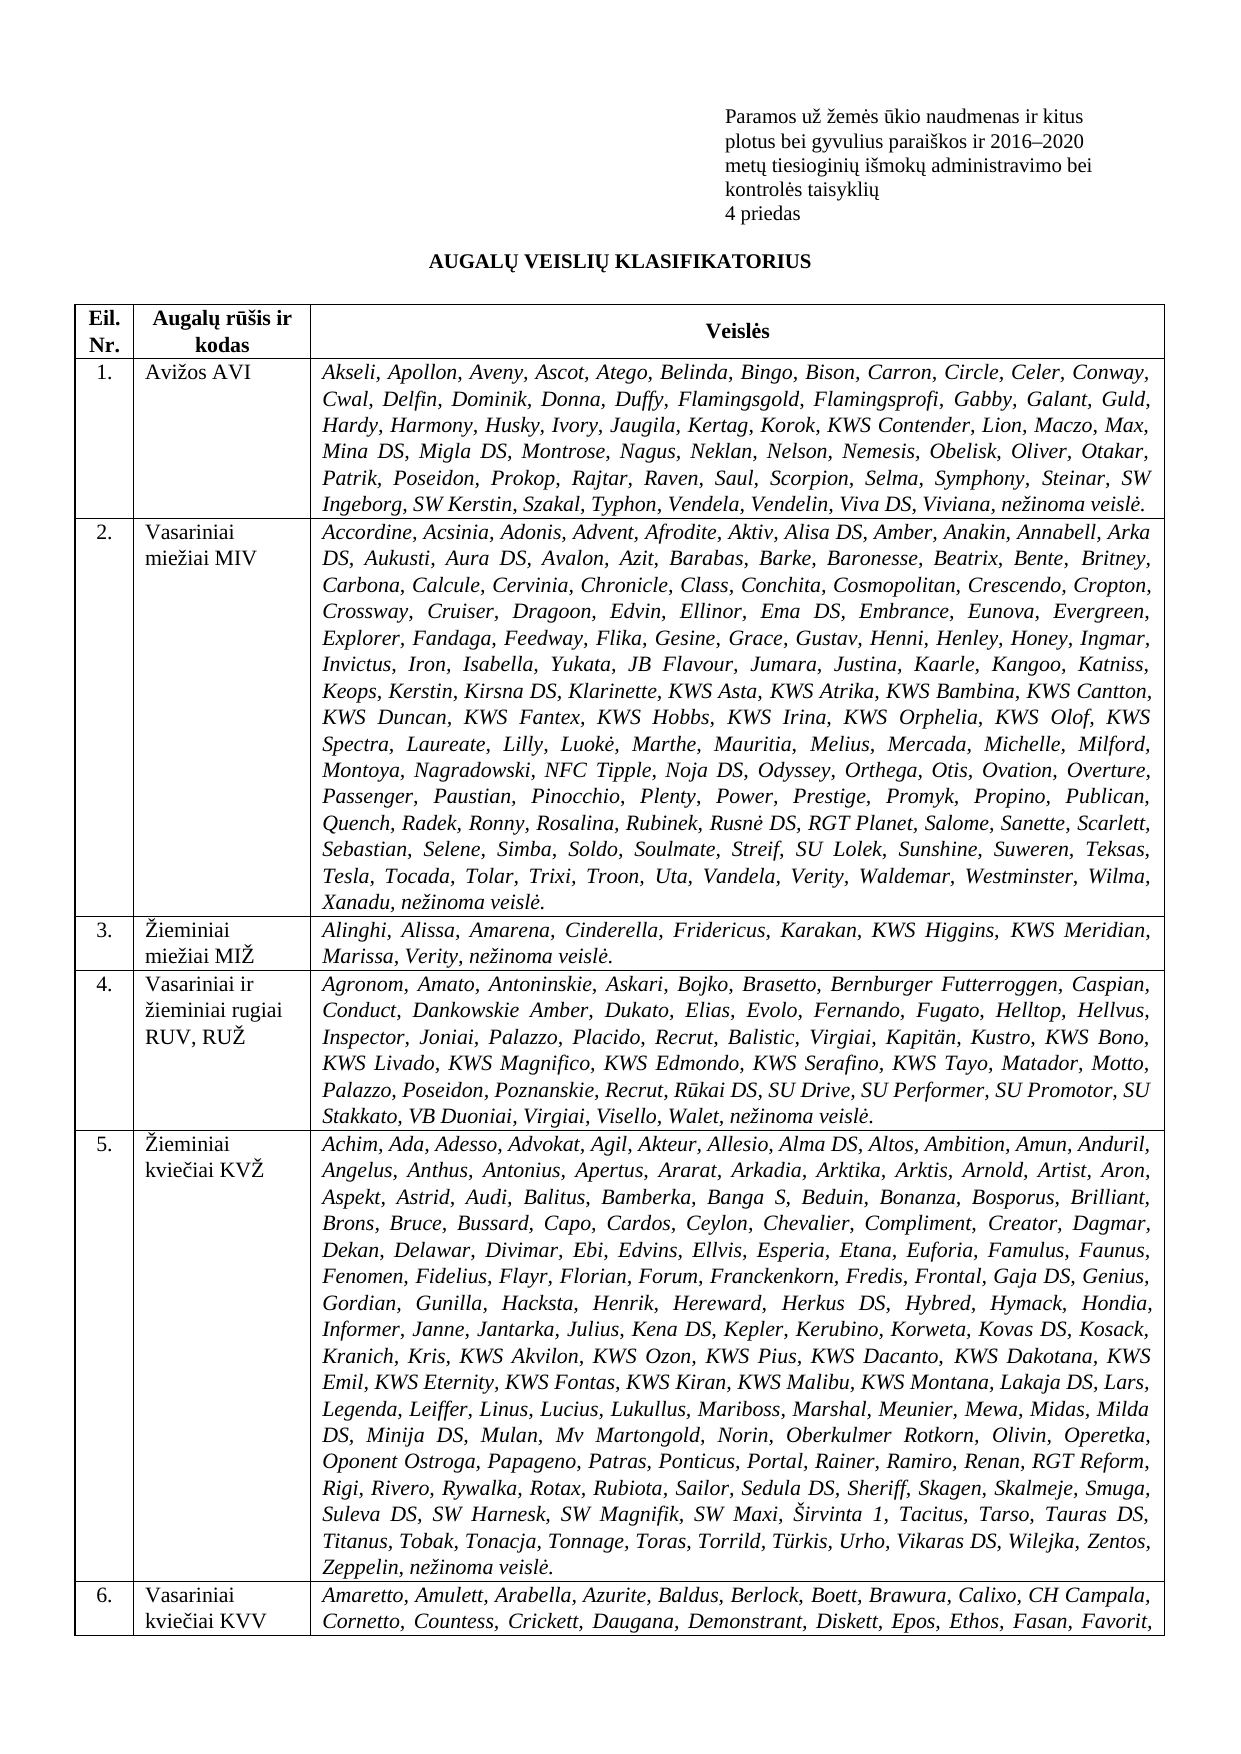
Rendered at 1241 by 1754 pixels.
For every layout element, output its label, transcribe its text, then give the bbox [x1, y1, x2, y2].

table_cell 3. [76, 917, 133, 970]
table_cell 6. [76, 1582, 133, 1635]
table_header Augalų rūšis ir kodas [134, 305, 310, 358]
table_cell Accordine, Acsinia, Adonis, Advent, Afrodite, Aktiv, Alisa DS, Amber, Anakin, Annabell, Arka DS, Aukusti, Aura DS, Avalon, Azit, Barabas, Barke, Baronesse, Beatrix, Bente, Britney, Carbona, Calcule, Cervinia, Chronicle, Class, Conchita, Cosmopolitan, Crescendo, Cropton, Crossway, Cruiser, Dragoon, Edvin, Ellinor, Ema DS, Embrance, Eunova, Evergreen, Explorer, Fandaga, Feedway, Flika, Gesine, Grace, Gustav, Henni, Henley, Honey, Ingmar, Invictus, Iron, Isabella, Yukata, JB Flavour, Jumara, Justina, Kaarle, Kangoo, Katniss, Keops, Kerstin, Kirsna DS, Klarinette, KWS Asta, KWS Atrika, KWS Bambina, KWS Cantton, KWS Duncan, KWS Fantex, KWS Hobbs, KWS Irina, KWS Orphelia, KWS Olof, KWS Spectra, Laureate, Lilly, Luokė, Marthe, Mauritia, Melius, Mercada, Michelle, Milford, Montoya, Nagradowski, NFC Tipple, Noja DS, Odyssey, Orthega, Otis, Ovation, Overture, Passenger, Paustian, Pinocchio, Plenty, Power, Prestige, Promyk, Propino, Publican, Quench, Radek, Ronny, Rosalina, Rubinek, Rusnė DS, RGT Planet, Salome, Sanette, Scarlett, Sebastian, Selene, Simba, Soldo, Soulmate, Streif, SU Lolek, Sunshine, Suweren, Teksas, Tesla, Tocada, Tolar, Trixi, Troon, Uta, Vandela, Verity, Waldemar, Westminster, Wilma, Xanadu, nežinoma veislė. [311, 519, 1164, 916]
text metų tiesioginių išmokų administravimo bei [725, 153, 1165, 177]
table_cell Žieminiai miežiai MIŽ [134, 917, 310, 970]
text Paramos už žemės ūkio naudmenas ir kitus [725, 104, 1165, 128]
table_cell Amaretto, Amulett, Arabella, Azurite, Baldus, Berlock, Boett, Brawura, Calixo, CH Campala, Cornetto, Countess, Crickett, Daugana, Demonstrant, Diskett, Epos, Ethos, Fasan, Favorit, [311, 1582, 1164, 1635]
table_cell 2. [76, 519, 133, 916]
table_cell Vasariniai ir žieminiai rugiai RUV, RUŽ [134, 971, 310, 1130]
table_cell Alinghi, Alissa, Amarena, Cinderella, Fridericus, Karakan, KWS Higgins, KWS Meridian, Marissa, Verity, nežinoma veislė. [311, 917, 1164, 970]
text 4 priedas [725, 201, 1165, 225]
table_cell 1. [76, 359, 133, 518]
table_cell 5. [76, 1131, 133, 1581]
text Augalų veislių klasifikatorius [75, 249, 1165, 273]
table_cell Vasariniai kviečiai KVV [134, 1582, 310, 1635]
table_cell Žieminiai kviečiai KVŽ [134, 1131, 310, 1581]
table_header Eil. Nr. [76, 305, 133, 358]
table_header Veislės [311, 305, 1164, 358]
table_cell Akseli, Apollon, Aveny, Ascot, Atego, Belinda, Bingo, Bison, Carron, Circle, Celer, Conway, Cwal, Delfin, Dominik, Donna, Duffy, Flamingsgold, Flamingsprofi, Gabby, Galant, Guld, Hardy, Harmony, Husky, Ivory, Jaugila, Kertag, Korok, KWS Contender, Lion, Maczo, Max, Mina DS, Migla DS, Montrose, Nagus, Neklan, Nelson, Nemesis, Obelisk, Oliver, Otakar, Patrik, Poseidon, Prokop, Rajtar, Raven, Saul, Scorpion, Selma, Symphony, Steinar, SW Ingeborg, SW Kerstin, Szakal, Typhon, Vendela, Vendelin, Viva DS, Viviana, nežinoma veislė. [311, 359, 1164, 518]
table_cell Avižos AVI [134, 359, 310, 518]
table_cell 4. [76, 971, 133, 1130]
text kontrolės taisyklių [725, 177, 1165, 201]
table_cell Agronom, Amato, Antoninskie, Askari, Bojko, Brasetto, Bernburger Futterroggen, Caspian, Conduct, Dankowskie Amber, Dukato, Elias, Evolo, Fernando, Fugato, Helltop, Hellvus, Inspector, Joniai, Palazzo, Placido, Recrut, Balistic, Virgiai, Kapitän, Kustro, KWS Bono, KWS Livado, KWS Magnifico, KWS Edmondo, KWS Serafino, KWS Tayo, Matador, Motto, Palazzo, Poseidon, Poznanskie, Recrut, Rūkai DS, SU Drive, SU Performer, SU Promotor, SU Stakkato, VB Duoniai, Virgiai, Visello, Walet, nežinoma veislė. [311, 971, 1164, 1130]
text plotus bei gyvulius paraiškos ir 2016–2020 [725, 128, 1165, 153]
table_cell Vasariniai miežiai MIV [134, 519, 310, 916]
table_cell Achim, Ada, Adesso, Advokat, Agil, Akteur, Allesio, Alma DS, Altos, Ambition, Amun, Anduril, Angelus, Anthus, Antonius, Apertus, Ararat, Arkadia, Arktika, Arktis, Arnold, Artist, Aron, Aspekt, Astrid, Audi, Balitus, Bamberka, Banga S, Beduin, Bonanza, Bosporus, Brilliant, Brons, Bruce, Bussard, Capo, Cardos, Ceylon, Chevalier, Compliment, Creator, Dagmar, Dekan, Delawar, Divimar, Ebi, Edvins, Ellvis, Esperia, Etana, Euforia, Famulus, Faunus, Fenomen, Fidelius, Flayr, Florian, Forum, Franckenkorn, Fredis, Frontal, Gaja DS, Genius, Gordian, Gunilla, Hacksta, Henrik, Hereward, Herkus DS, Hybred, Hymack, Hondia, Informer, Janne, Jantarka, Julius, Kena DS, Kepler, Kerubino, Korweta, Kovas DS, Kosack, Kranich, Kris, KWS Akvilon, KWS Ozon, KWS Pius, KWS Dacanto, KWS Dakotana, KWS Emil, KWS Eternity, KWS Fontas, KWS Kiran, KWS Malibu, KWS Montana, Lakaja DS, Lars, Legenda, Leiffer, Linus, Lucius, Lukullus, Mariboss, Marshal, Meunier, Mewa, Midas, Milda DS, Minija DS, Mulan, Mv Martongold, Norin, Oberkulmer Rotkorn, Olivin, Operetka, Oponent Ostroga, Papageno, Patras, Ponticus, Portal, Rainer, Ramiro, Renan, RGT Reform, Rigi, Rivero, Rywalka, Rotax, Rubiota, Sailor, Sedula DS, Sheriff, Skagen, Skalmeje, Smuga, Suleva DS, SW Harnesk, SW Magnifik, SW Maxi, Širvinta 1, Tacitus, Tarso, Tauras DS, Titanus, Tobak, Tonacja, Tonnage, Toras, Torrild, Türkis, Urho, Vikaras DS, Wilejka, Zentos, Zeppelin, nežinoma veislė. [311, 1131, 1164, 1581]
